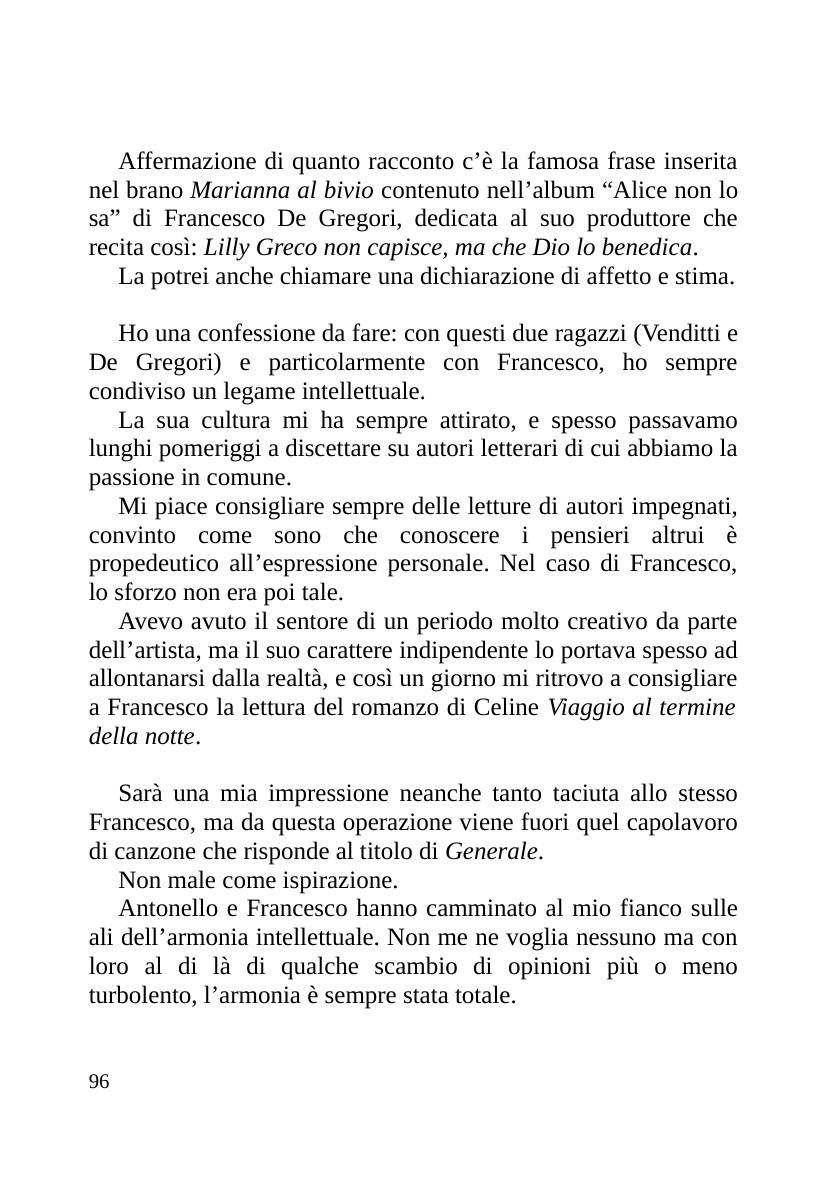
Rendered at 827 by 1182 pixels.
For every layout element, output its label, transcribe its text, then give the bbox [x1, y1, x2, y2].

text La sua cultura mi ha sempre attirato, e spesso passavamo lunghi pomeriggi a discettare su autori letterari di cui abbiamo la passione in comune. [88, 405, 738, 491]
text La potrei anche chiamare una dichiarazione di affetto e stima. [88, 261, 738, 290]
text Sarà una mia impressione neanche tanto taciuta allo stesso Francesco, ma da questa operazione viene fuori quel capolavoro di canzone che risponde al titolo di Generale. [88, 778, 738, 865]
text Avevo avuto il sentore di un periodo molto creativo da parte dell’artista, ma il suo carattere indipendente lo portava spesso ad allontanarsi dalla realtà, e così un giorno mi ritrovo a consigliare a Francesco la lettura del romanzo di Celine Viaggio al termine della notte. [88, 606, 738, 750]
text Antonello e Francesco hanno camminato al mio fianco sulle ali dell’armonia intellettuale. Non me ne voglia nessuno ma con loro al di là di qualche scambio di opinioni più o meno turbolento, l’armonia è sempre stata totale. [88, 893, 738, 1008]
text Non male come ispirazione. [88, 865, 738, 893]
text Affermazione di quanto racconto c’è la famosa frase inserita nel brano Marianna al bivio contenuto nell’album “Alice non lo sa” di Francesco De Gregori, dedicata al suo produttore che recita così: Lilly Greco non capisce, ma che Dio lo benedica. [88, 146, 738, 261]
text Ho una confessione da fare: con questi due ragazzi (Venditti e De Gregori) e particolarmente con Francesco, ho sempre condiviso un legame intellettuale. [88, 318, 738, 405]
text Mi piace consigliare sempre delle letture di autori impegnati, convinto come sono che conoscere i pensieri altrui è propedeutico all’espressione personale. Nel caso di Francesco, lo sforzo non era poi tale. [88, 491, 738, 606]
